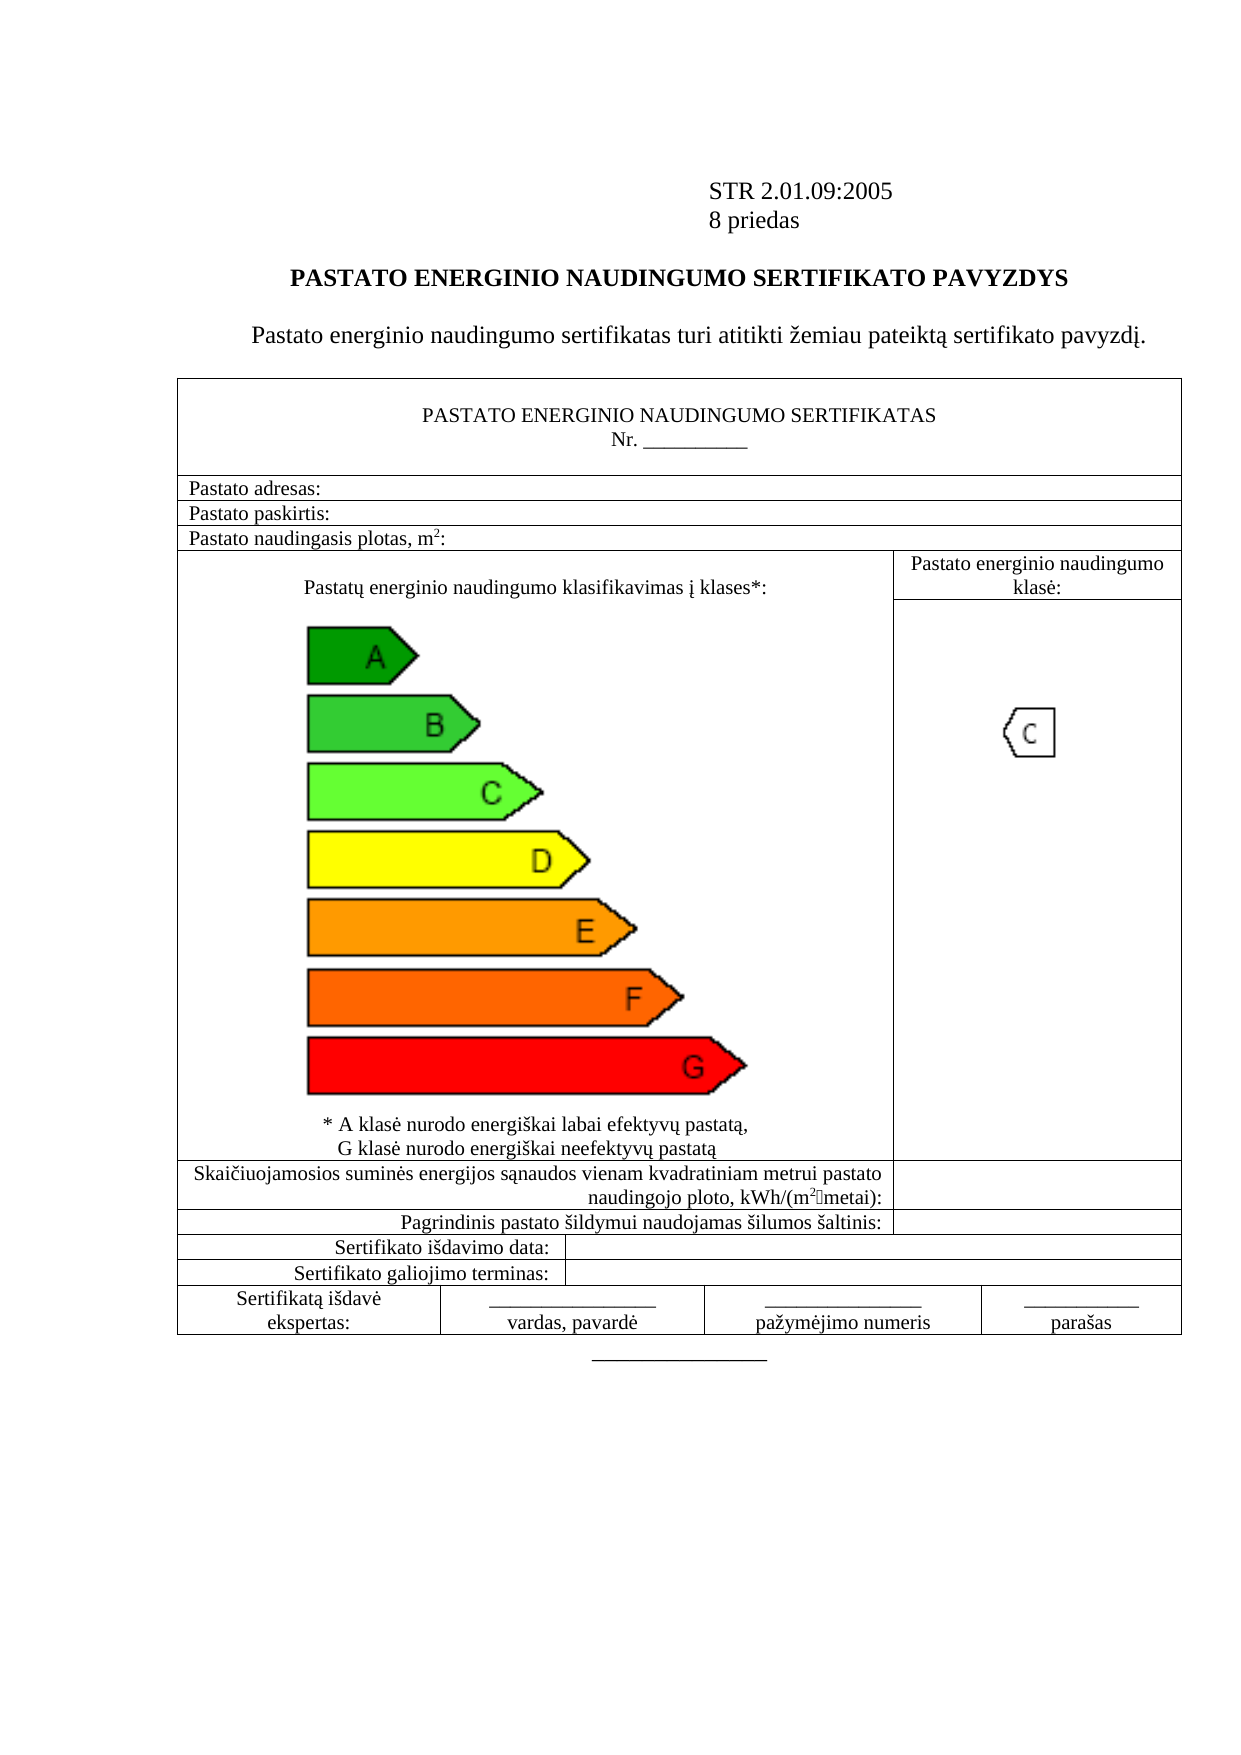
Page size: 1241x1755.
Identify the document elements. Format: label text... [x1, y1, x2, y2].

table_cell [566, 1235, 1181, 1259]
table_cell ________________ vardas, pavardė [441, 1286, 704, 1334]
table_cell [566, 1260, 1181, 1284]
table_cell Pagrindinis pastato šildymui naudojamas šilumos šaltinis: [178, 1210, 893, 1234]
table_cell _______________ pažymėjimo numeris [705, 1286, 981, 1334]
table_cell Pastato adresas: [178, 476, 1181, 500]
text Pastato energinio naudingumo sertifikatas turi atitikti žemiau pateiktą sertifikato pavyzdį. [177, 320, 1181, 349]
table_cell [894, 1210, 1181, 1234]
table_cell [894, 600, 1181, 1160]
table_cell Pastatų energinio naudingumo klasifikavimas į klases*: * A klasė nurodo energiškai labai efektyvų pastatą, G klasė nurodo energiškai neefektyvų pastatą [178, 551, 893, 1160]
table_cell ___________ parašas [982, 1286, 1181, 1334]
text STR 2.01.09:2005 [177, 176, 1181, 205]
table_cell Sertifikato galiojimo terminas: [178, 1260, 565, 1284]
table_cell [894, 1161, 1181, 1209]
table_cell Sertifikatą išdavė ekspertas: [178, 1286, 440, 1334]
text ______________ [177, 1335, 1181, 1363]
text Pastato energinio naudingumo sertifikato pavyzdys [177, 263, 1181, 291]
table_cell Pastato paskirtis: [178, 501, 1181, 525]
table_cell Sertifikato išdavimo data: [178, 1235, 565, 1259]
table_cell Pastato naudingasis plotas, m2: [178, 526, 1181, 550]
table_cell Pastato energinio naudingumo klasė: [894, 551, 1181, 599]
text 8 priedas [177, 205, 1181, 234]
table_header Pastato energinio naudingumo sertifikatas Nr. __________ [178, 379, 1181, 475]
table_cell Skaičiuojamosios suminės energijos sąnaudos vienam kvadratiniam metrui pastato naudingojo ploto, kWh/(m2metai): [178, 1161, 893, 1209]
